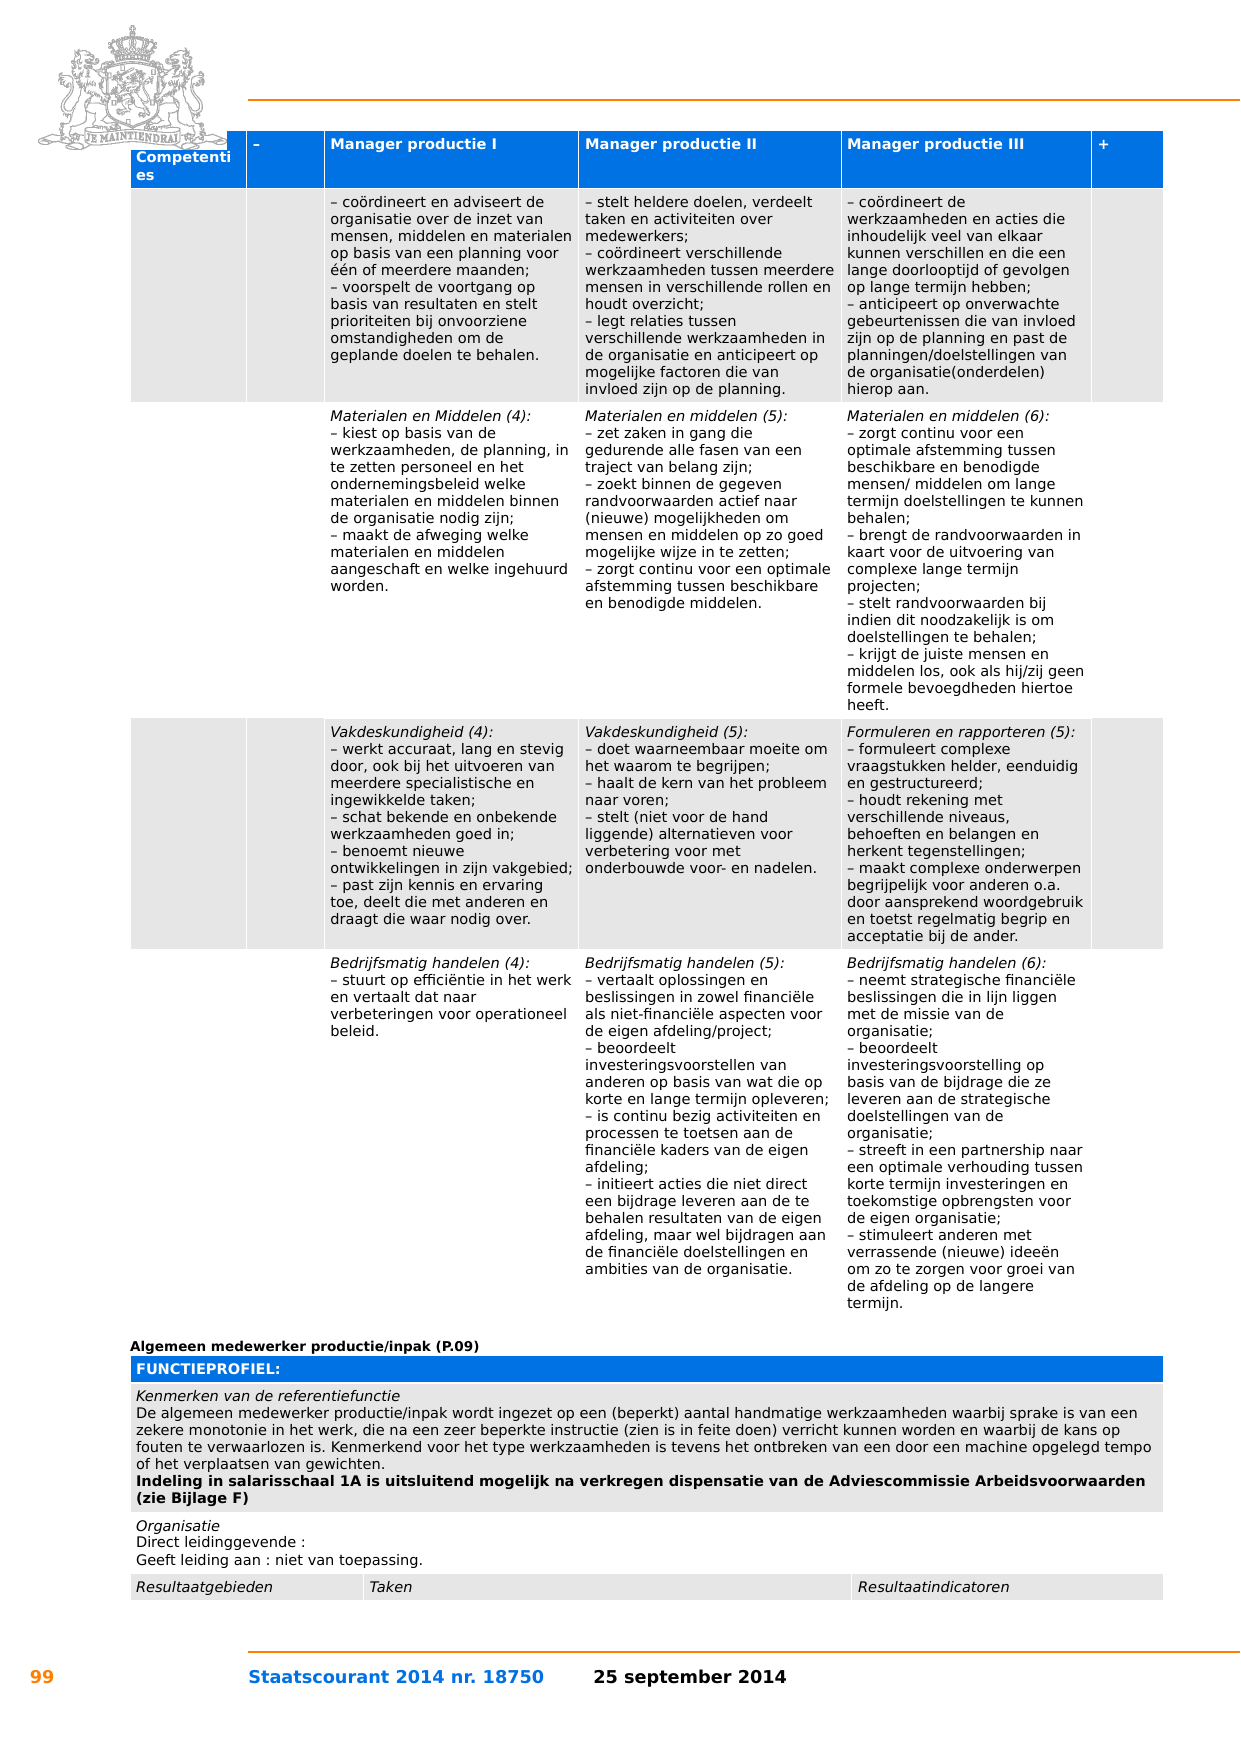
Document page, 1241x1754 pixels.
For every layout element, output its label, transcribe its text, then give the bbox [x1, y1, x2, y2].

table_header – [247, 131, 324, 188]
table_cell [1092, 949, 1163, 1316]
table_cell Materialen en middelen (5): – zet zaken in gang die gedurende alle fasen van een traject van belang zijn; – zoekt binnen de gegeven randvoorwaarden actief naar (nieuwe) mogelijkheden om mensen en middelen op zo goed mogelijke wijze in te zetten; – zorgt continu voor een optimale afstemming tussen beschikbare en benodigde middelen. [579, 403, 841, 718]
table_cell [1092, 189, 1163, 718]
table_cell Bedrijfsmatig handelen (6): – neemt strategische financiële beslissingen die in lijn liggen met de missie van de organisatie; – beoordeelt investeringsvoorstelling op basis van de bijdrage die ze leveren aan de strategische doelstellingen van de organisatie; – streeft in een partnership naar een optimale verhouding tussen korte termijn investeringen en toekomstige opbrengsten voor de eigen organisatie; – stimuleert anderen met verrassende (nieuwe) ideeën om zo te zorgen voor groei van de afdeling op de langere termijn. [842, 950, 1091, 1316]
table_header Manager productie III [842, 131, 1091, 188]
table_header Algemeen medewerker productie/inpak (P.09) [130, 1339, 1163, 1355]
table_cell FUNCTIEPROFIEL: [131, 1356, 1163, 1382]
table_cell – coördineert en adviseert de organisatie over de inzet van mensen, middelen en materialen op basis van een planning voor één of meerdere maanden; – voorspelt de voortgang op basis van resultaten en stelt prioriteiten bij onvoorziene omstandigheden om de geplande doelen te behalen. [325, 189, 578, 402]
table_cell Vakdeskundigheid (4): – werkt accuraat, lang en stevig door, ook bij het uitvoeren van meerdere specialistische en ingewikkelde taken; – schat bekende en onbekende werkzaamheden goed in; – benoemt nieuwe ontwikkelingen in zijn vakgebied; – past zijn kennis en ervaring toe, deelt die met anderen en draagt die waar nodig over. [325, 719, 578, 949]
table_cell Vakdeskundigheid (5): – doet waarneembaar moeite om het waarom te begrijpen; – haalt de kern van het probleem naar voren; – stelt (niet voor de hand liggende) alternatieven voor verbetering voor met onderbouwde voor- en nadelen. [579, 719, 841, 949]
table_cell – stelt heldere doelen, verdeelt taken en activiteiten over medewerkers; – coördineert verschillende werkzaamheden tussen meerdere mensen in verschillende rollen en houdt overzicht; – legt relaties tussen verschillende werkzaamheden in de organisatie en anticipeert op mogelijke factoren die van invloed zijn op de planning. [579, 189, 841, 402]
table_cell Taken [364, 1574, 851, 1600]
table_cell Resultaatgebieden [131, 1574, 363, 1600]
table_header Manager productie I [325, 131, 578, 188]
table_header Manager productie II [579, 131, 841, 188]
table_cell [131, 189, 246, 718]
table_header + [1092, 131, 1163, 188]
table_cell Formuleren en rapporteren (5): – formuleert complexe vraagstukken helder, eenduidig en gestructureerd; – houdt rekening met verschillende niveaus, behoeften en belangen en herkent tegenstellingen; – maakt complexe onderwerpen begrijpelijk voor anderen o.a. door aansprekend woordgebruik en toetst regelmatig begrip en acceptatie bij de ander. [842, 719, 1091, 949]
table_header Competenties [131, 131, 246, 188]
table_cell [131, 949, 246, 1316]
table_cell Bedrijfsmatig handelen (5): – vertaalt oplossingen en beslissingen in zowel financiële als niet-financiële aspecten voor de eigen afdeling/project; – beoordeelt investeringsvoorstellen van anderen op basis van wat die op korte en lange termijn opleveren; – is continu bezig activiteiten en processen te toetsen aan de financiële kaders van de eigen afdeling; – initieert acties die niet direct een bijdrage leveren aan de te behalen resultaten van de eigen afdeling, maar wel bijdragen aan de financiële doelstellingen en ambities van de organisatie. [579, 950, 841, 1316]
table_cell [247, 189, 324, 718]
picture [38, 25, 227, 150]
table_cell Organisatie Direct leidinggevende : Geeft leiding aan : niet van toepassing. [131, 1513, 1163, 1573]
table_cell [247, 949, 324, 1316]
table_cell Materialen en Middelen (4): – kiest op basis van de werkzaamheden, de planning, in te zetten personeel en het ondernemingsbeleid welke materialen en middelen binnen de organisatie nodig zijn; – maakt de afweging welke materialen en middelen aangeschaft en welke ingehuurd worden. [325, 403, 578, 718]
table_cell Materialen en middelen (6): – zorgt continu voor een optimale afstemming tussen beschikbare en benodigde mensen/ middelen om lange termijn doelstellingen te kunnen behalen; – brengt de randvoorwaarden in kaart voor de uitvoering van complexe lange termijn projecten; – stelt randvoorwaarden bij indien dit noodzakelijk is om doelstellingen te behalen; – krijgt de juiste mensen en middelen los, ook als hij/zij geen formele bevoegdheden hiertoe heeft. [842, 403, 1091, 718]
table_cell Kenmerken van de referentiefunctie De algemeen medewerker productie/inpak wordt ingezet op een (beperkt) aantal handmatige werkzaamheden waarbij sprake is van een zekere monotonie in het werk, die na een zeer beperkte instructie (zien is in feite doen) verricht kunnen worden en waarbij de kans op fouten te verwaarlozen is. Kenmerkend voor het type werkzaamheden is tevens het ontbreken van een door een machine opgelegd tempo of het verplaatsen van gewichten. Indeling in salarisschaal 1A is uitsluitend mogelijk na verkregen dispensatie van de Adviescommissie Arbeidsvoorwaarden (zie Bijlage F) [131, 1384, 1163, 1512]
table_cell Resultaatindicatoren [852, 1574, 1163, 1600]
table_cell – coördineert de werkzaamheden en acties die inhoudelijk veel van elkaar kunnen verschillen en die een lange doorlooptijd of gevolgen op lange termijn hebben; – anticipeert op onverwachte gebeurtenissen die van invloed zijn op de planning en past de planningen/doelstellingen van de organisatie(onderdelen) hierop aan. [842, 189, 1091, 402]
table_cell Bedrijfsmatig handelen (4): – stuurt op efficiëntie in het werk en vertaalt dat naar verbeteringen voor operationeel beleid. [325, 950, 578, 1316]
